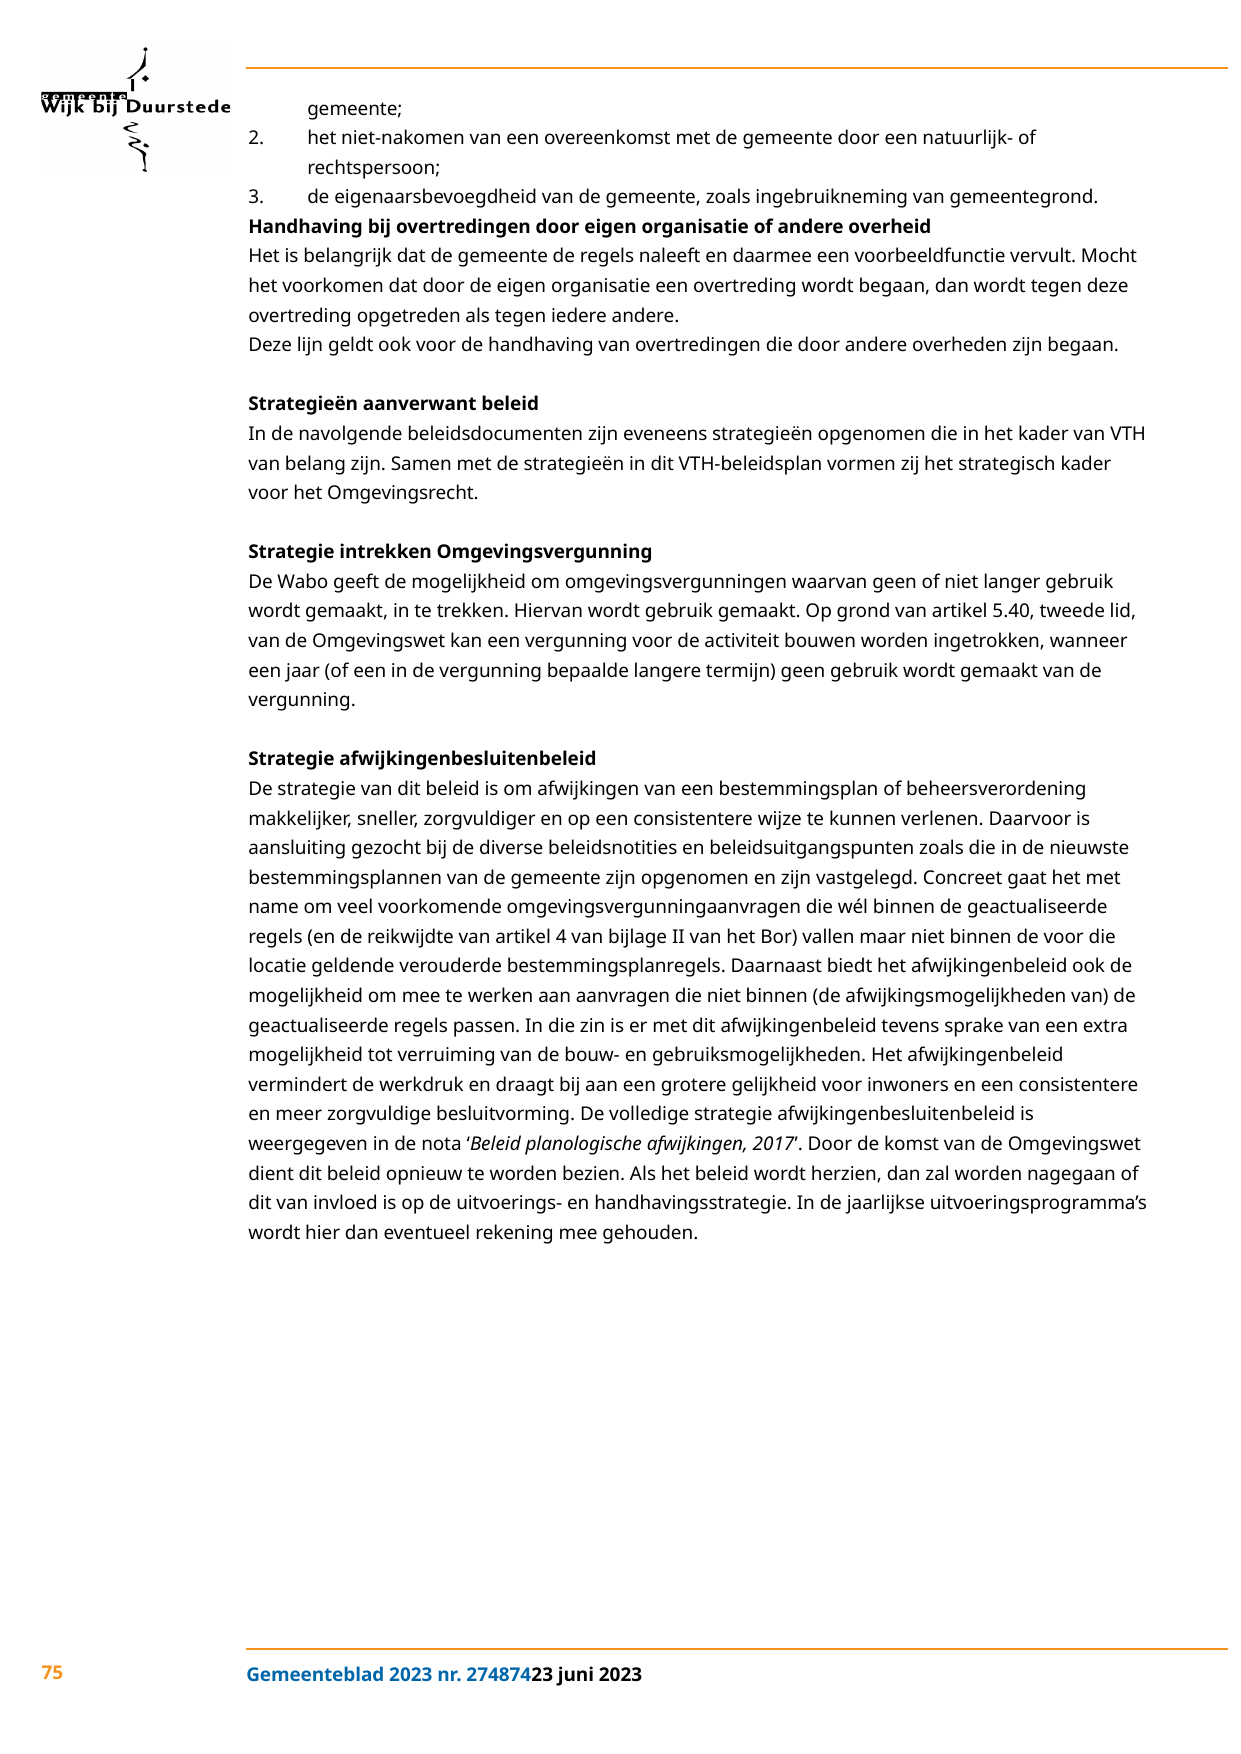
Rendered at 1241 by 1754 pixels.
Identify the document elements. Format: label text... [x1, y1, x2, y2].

text De Wabo geeft de mogelijkheid om omgevingsvergunningen waarvan geen of niet langer gebruik wordt gemaakt, in te trekken. Hiervan wordt gebruik gemaakt. Op grond van artikel 5.40, tweede lid, van de Omgevingswet kan een vergunning voor de activiteit bouwen worden ingetrokken, wanneer een jaar (of een in de vergunning bepaalde langere termijn) geen gebruik wordt gemaakt van de vergunning. [248, 568, 1152, 712]
text Strategieën aanverwant beleid [248, 391, 1152, 416]
list gemeente; [248, 95, 1152, 121]
text Handhaving bij overtredingen door eigen organisatie of andere overheid [248, 213, 1152, 239]
text Strategie afwijkingenbesluitenbeleid [248, 746, 1152, 771]
text Strategie intrekken Omgevingsvergunning [248, 538, 1152, 564]
list het niet-nakomen van een overeenkomst met de gemeente door een natuurlijk- of rechtspersoon; [248, 124, 1152, 180]
text De strategie van dit beleid is om afwijkingen van een bestemmingsplan of beheersverordening makkelijker, sneller, zorgvuldiger en op een consistentere wijze te kunnen verlenen. Daarvoor is aansluiting gezocht bij de diverse beleidsnotities en beleidsuitgangspunten zoals die in de nieuwste bestemmingsplannen van de gemeente zijn opgenomen en zijn vastgelegd. Concreet gaat het met name om veel voorkomende omgevingsvergunningaanvragen die wél binnen de geactualiseerde regels (en de reikwijdte van artikel 4 van bijlage II van het Bor) vallen maar niet binnen de voor die locatie geldende verouderde bestemmingsplanregels. Daarnaast biedt het afwijkingenbeleid ook de mogelijkheid om mee te werken aan aanvragen die niet binnen (de afwijkingsmogelijkheden van) de geactualiseerde regels passen. In die zin is er met dit afwijkingenbeleid tevens sprake van een extra mogelijkheid tot verruiming van de bouw- en gebruiksmogelijkheden. Het afwijkingenbeleid vermindert de werkdruk en draagt bij aan een grotere gelijkheid voor inwoners en een consistentere en meer zorgvuldige besluitvorming. De volledige strategie afwijkingenbesluitenbeleid is weergegeven in de nota ‘Beleid planologische afwijkingen, 2017’. Door de komst van de Omgevingswet dient dit beleid opnieuw te worden bezien. Als het beleid wordt herzien, dan zal worden nagegaan of dit van invloed is op de uitvoerings- en handhavingsstrategie. In de jaarlijkse uitvoeringsprogramma’s wordt hier dan eventueel rekening mee gehouden. [248, 775, 1152, 1245]
text Deze lijn geldt ook voor de handhaving van overtredingen die door andere overheden zijn begaan. [248, 331, 1152, 357]
text In de navolgende beleidsdocumenten zijn eveneens strategieën opgenomen die in het kader van VTH van belang zijn. Samen met de strategieën in dit VTH-beleidsplan vormen zij het strategisch kader voor het Omgevingsrecht. [248, 420, 1152, 505]
list de eigenaarsbevoegdheid van de gemeente, zoals ingebruikneming van gemeentegrond. [248, 183, 1152, 209]
picture [41, 47, 231, 172]
text Het is belangrijk dat de gemeente de regels naleeft en daarmee een voorbeeldfunctie vervult. Mocht het voorkomen dat door de eigen organisatie een overtreding wordt begaan, dan wordt tegen deze overtreding opgetreden als tegen iedere andere. [248, 243, 1152, 328]
